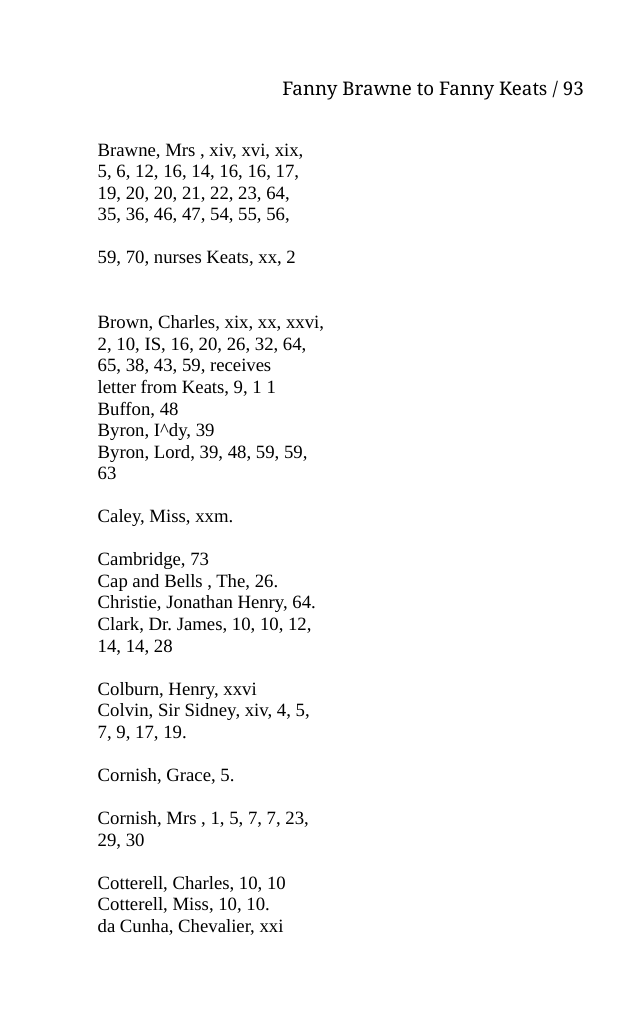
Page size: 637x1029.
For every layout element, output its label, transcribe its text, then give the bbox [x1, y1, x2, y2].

text Cotterell, Miss, 10, 10. [97, 893, 583, 915]
text 5, 6, 12, 16, 14, 16, 16, 17, [97, 160, 583, 182]
text Caley, Miss, xxm. [97, 505, 583, 527]
text Colvin, Sir Sidney, xiv, 4, 5, [97, 699, 583, 721]
text Cambridge, 73 [97, 548, 583, 570]
text da Cunha, Chevalier, xxi [97, 915, 583, 936]
text 63 [97, 462, 583, 484]
text 35, 36, 46, 47, 54, 55, 56, [97, 203, 583, 225]
text Christie, Jonathan Henry, 64. [97, 591, 583, 613]
text 2, 10, IS, 16, 20, 26, 32, 64, [97, 333, 583, 354]
text Cotterell, Charles, 10, 10 [97, 872, 583, 893]
text Cornish, Grace, 5. [97, 764, 583, 786]
text Brown, Charles, xix, xx, xxvi, [97, 311, 583, 333]
text Cornish, Mrs , 1, 5, 7, 7, 23, [97, 807, 583, 829]
text 14, 14, 28 [97, 634, 583, 656]
text Colburn, Henry, xxvi [97, 678, 583, 699]
text Byron, I^dy, 39 [97, 419, 583, 441]
text Brawne, Mrs , xiv, xvi, xix, [97, 139, 583, 160]
text Clark, Dr. James, 10, 10, 12, [97, 613, 583, 634]
text 65, 38, 43, 59, receives [97, 354, 583, 376]
text 7, 9, 17, 19. [97, 721, 583, 742]
text 29, 30 [97, 829, 583, 850]
text Cap and Bells , The, 26. [97, 570, 583, 591]
text letter from Keats, 9, 1 1 [97, 376, 583, 397]
text Buffon, 48 [97, 397, 583, 419]
text Byron, Lord, 39, 48, 59, 59, [97, 441, 583, 462]
text 19, 20, 20, 21, 22, 23, 64, [97, 182, 583, 203]
text 59, 70, nurses Keats, xx, 2 [97, 246, 583, 268]
